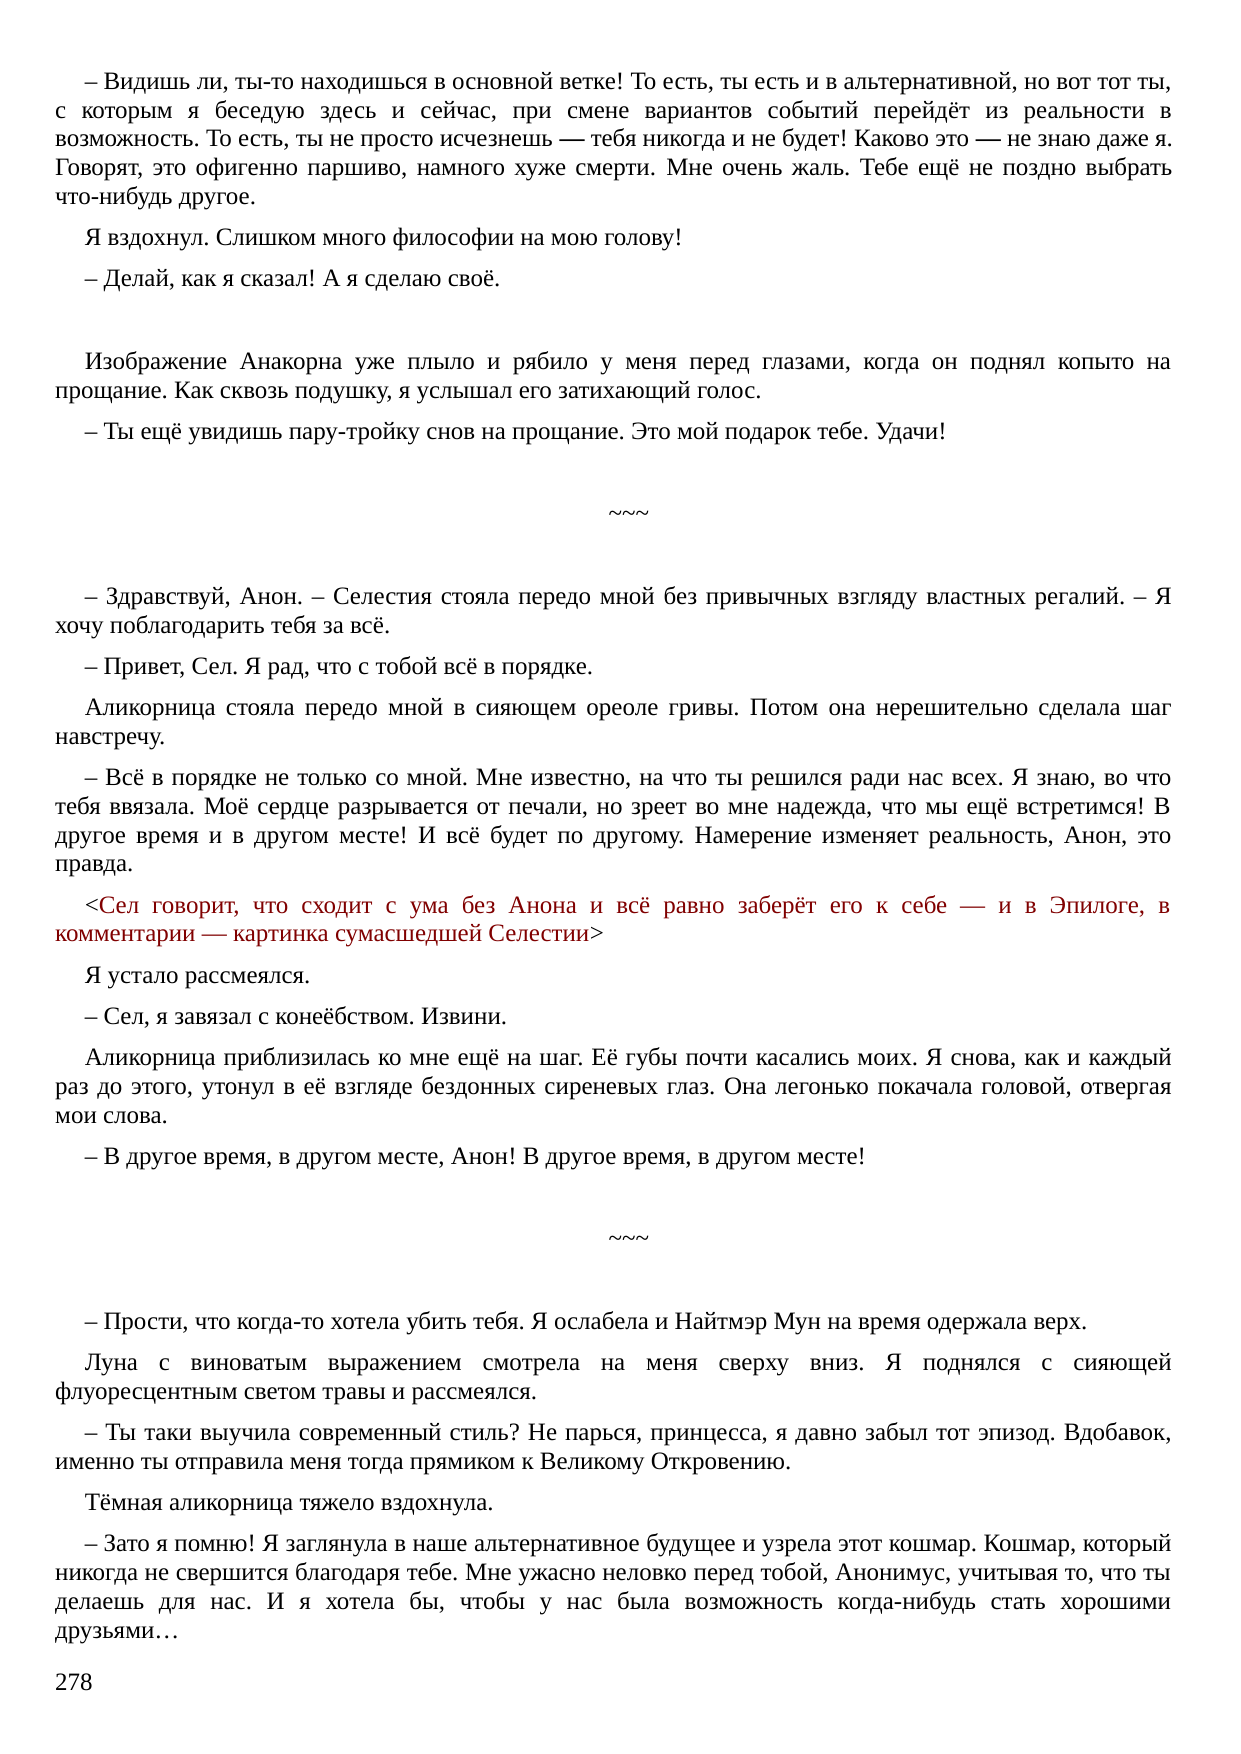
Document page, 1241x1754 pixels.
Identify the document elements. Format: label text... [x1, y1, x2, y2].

text Аликорница приблизилась ко мне ещё на шаг. Её губы почти касались моих. Я снова, как и каждый раз до этого, утонул в её взгляде бездонных сиреневых глаз. Она легонько покачала головой, отвергая мои слова. [55, 1042, 1173, 1128]
text Я вздохнул. Слишком много философии на мою голову! [55, 222, 1173, 251]
text Тёмная аликорница тяжело вздохнула. [55, 1487, 1173, 1516]
text – Сел, я завязал с конеёбством. Извини. [55, 1001, 1173, 1030]
text – Привет, Сел. Я рад, что с тобой всё в порядке. [55, 651, 1173, 680]
text ~~~ [55, 498, 1173, 527]
text Луна с виноватым выражением смотрела на меня сверху вниз. Я поднялся с сияющей флуоресцентным светом травы и рассмеялся. [55, 1347, 1173, 1405]
text – Прости, что когда-то хотела убить тебя. Я ослабела и Найтмэр Мун на время одержала верх. [55, 1306, 1173, 1335]
text – Делай, как я сказал! А я сделаю своё. [55, 263, 1173, 292]
text <Сел говорит, что сходит с ума без Анона и всё равно заберёт его к себе — и в Эпилоге, в комментарии — картинка сумасшедшей Селестии> [55, 890, 1173, 947]
text ~~~ [55, 1223, 1173, 1252]
text – В другое время, в другом месте, Анон! В другое время, в другом месте! [55, 1141, 1173, 1170]
text – Ты таки выучила современный стиль? Не парься, принцесса, я давно забыл тот эпизод. Вдобавок, именно ты отправила меня тогда прямиком к Великому Откровению. [55, 1417, 1173, 1475]
text Я устало рассмеялся. [55, 960, 1173, 988]
text – Видишь ли, ты-то находишься в основной ветке! То есть, ты есть и в альтернативной, но вот тот ты, с которым я беседую здесь и сейчас, при смене вариантов событий перейдёт из реальности в возможность. То есть, ты не просто исчезнешь — тебя никогда и не будет! Каково это — не знаю даже я. Говорят, это офигенно паршиво, намного хуже смерти. Мне очень жаль. Тебе ещё не поздно выбрать что-нибудь другое. [55, 66, 1173, 210]
text – Всё в порядке не только со мной. Мне известно, на что ты решился ради нас всех. Я знаю, во что тебя ввязала. Моё сердце разрывается от печали, но зреет во мне надежда, что мы ещё встретимся! В другое время и в другом месте! И всё будет по другому. Намерение изменяет реальность, Анон, это правда. [55, 762, 1173, 877]
text – Здравствуй, Анон. – Селестия стояла передо мной без привычных взгляду властных регалий. – Я хочу поблагодарить тебя за всё. [55, 581, 1173, 638]
text – Ты ещё увидишь пару-тройку снов на прощание. Это мой подарок тебе. Удачи! [55, 416, 1173, 445]
text Изображение Анакорна уже плыло и рябило у меня перед глазами, когда он поднял копыто на прощание. Как сквозь подушку, я услышал его затихающий голос. [55, 346, 1173, 403]
text Аликорница стояла передо мной в сияющем ореоле гривы. Потом она нерешительно сделала шаг навстречу. [55, 692, 1173, 750]
text – Зато я помню! Я заглянула в наше альтернативное будущее и узрела этот кошмар. Кошмар, который никогда не свершится благодаря тебе. Мне ужасно неловко перед тобой, Анонимус, учитывая то, что ты делаешь для нас. И я хотела бы, чтобы у нас была возможность когда-нибудь стать хорошими друзьями… [55, 1528, 1173, 1643]
